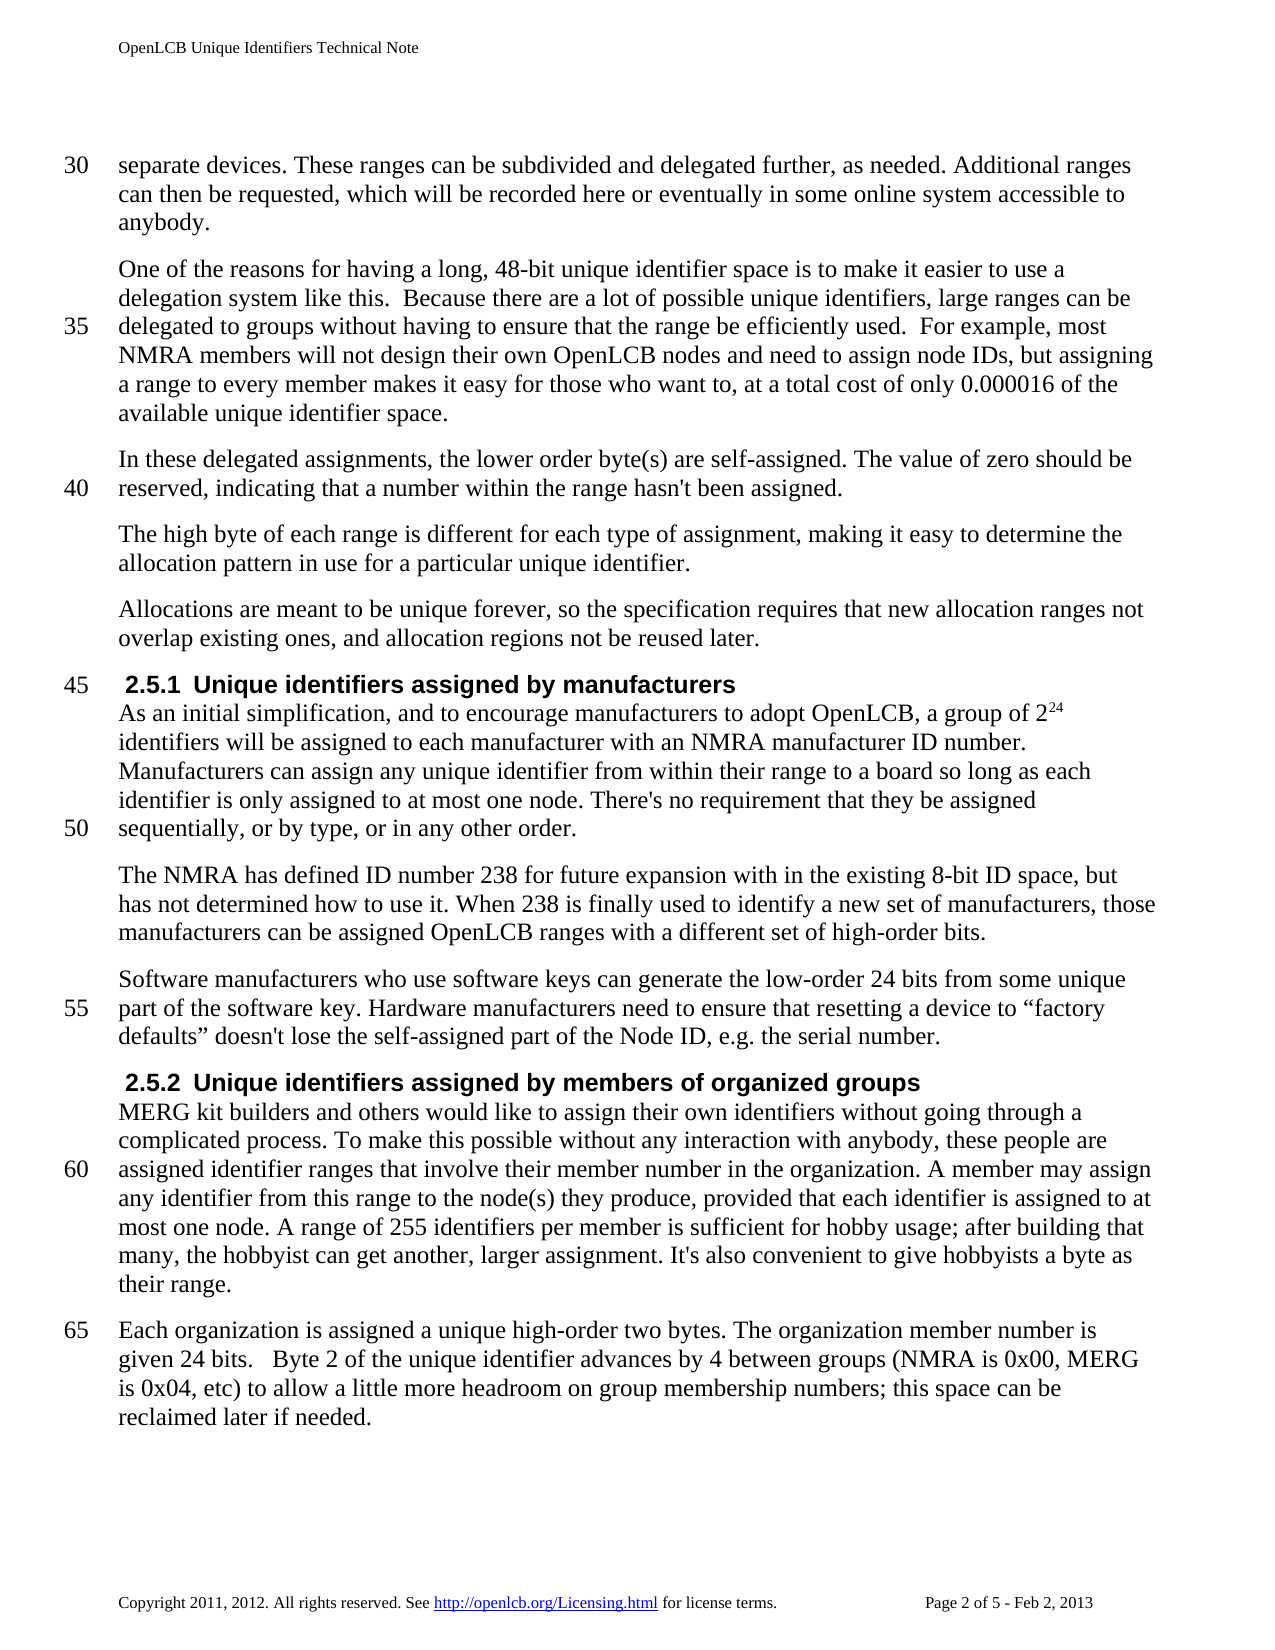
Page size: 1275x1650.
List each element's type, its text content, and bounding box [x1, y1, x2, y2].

text As an initial simplification, and to encourage manufacturers to adopt OpenLCB, a group of 224 identifiers will be assigned to each manufacturer with an NMRA manufacturer ID number. Manufacturers can assign any unique identifier from within their range to a board so long as each identifier is only assigned to at most one node. There's no requirement that they be assigned sequentially, or by type, or in any other order. [118, 698, 1157, 842]
text MERG kit builders and others would like to assign their own identifiers without going through a complicated process. To make this possible without any interaction with anybody, these people are assigned identifier ranges that involve their member number in the organization. A member may assign any identifier from this range to the node(s) they produce, provided that each identifier is assigned to at most one node. A range of 255 identifiers per member is sufficient for hobby usage; after building that many, the hobbyist can get another, larger assignment. It's also convenient to give hobbyists a byte as their range. [118, 1097, 1157, 1298]
subtitle Unique identifiers assigned by members of organized groups [118, 1068, 1157, 1097]
text The high byte of each range is different for each type of assignment, making it easy to determine the allocation pattern in use for a particular unique identifier. [118, 519, 1157, 577]
text In these delegated assignments, the lower order byte(s) are self-assigned. The value of zero should be reserved, indicating that a number within the range hasn't been assigned. [118, 444, 1157, 502]
text The NMRA has defined ID number 238 for future expansion with in the existing 8-bit ID space, but has not determined how to use it. When 238 is finally used to identify a new set of manufacturers, those manufacturers can be assigned OpenLCB ranges with a different set of high-order bits. [118, 860, 1157, 946]
text Each organization is assigned a unique high-order two bytes. The organization member number is given 24 bits. Byte 2 of the unique identifier advances by 4 between groups (NMRA is 0x00, MERG is 0x04, etc) to allow a little more headroom on group membership numbers; this space can be reclaimed later if needed. [118, 1316, 1157, 1431]
subtitle Unique identifiers assigned by manufacturers [118, 670, 1157, 698]
text separate devices. These ranges can be subdivided and delegated further, as needed. Additional ranges can then be requested, which will be recorded here or eventually in some online system accessible to anybody. [118, 150, 1157, 236]
text Software manufacturers who use software keys can generate the low-order 24 bits from some unique part of the software key. Hardware manufacturers need to ensure that resetting a device to “factory defaults” doesn't lose the self-assigned part of the Node ID, e.g. the serial number. [118, 964, 1157, 1050]
text Allocations are meant to be unique forever, so the specification requires that new allocation ranges not overlap existing ones, and allocation regions not be reused later. [118, 594, 1157, 652]
text One of the reasons for having a long, 48-bit unique identifier space is to make it easier to use a delegation system like this. Because there are a lot of possible unique identifiers, large ranges can be delegated to groups without having to ensure that the range be efficiently used. For example, most NMRA members will not design their own OpenLCB nodes and need to assign node IDs, but assigning a range to every member makes it easy for those who want to, at a total cost of only 0.000016 of the available unique identifier space. [118, 254, 1157, 426]
